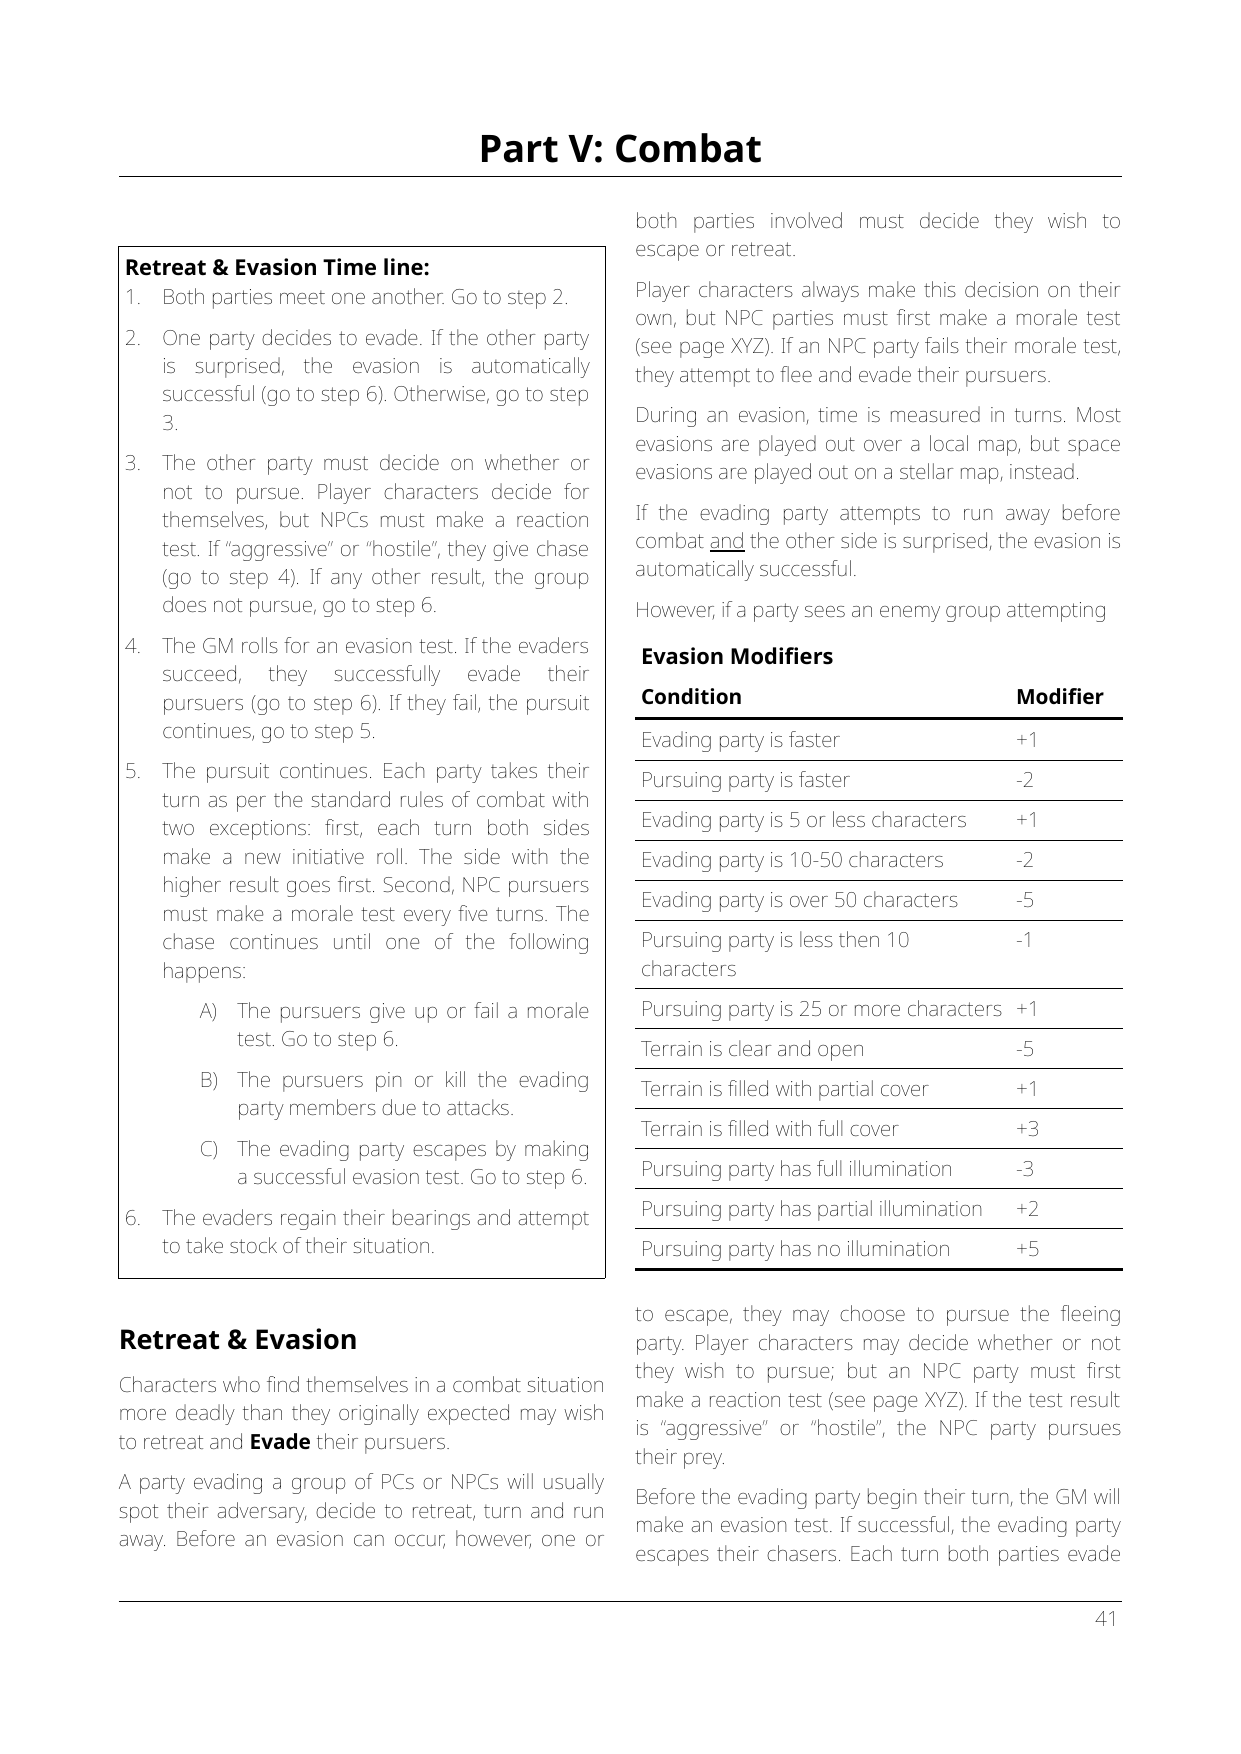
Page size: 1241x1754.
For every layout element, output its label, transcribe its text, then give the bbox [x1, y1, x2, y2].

text However, if a party sees an enemy group attempting [635, 595, 1122, 623]
table_cell +3 [1010, 1109, 1123, 1148]
table_cell -2 [1010, 761, 1123, 799]
table_cell Evading party is 10-50 characters [635, 841, 1010, 879]
table_cell +1 [1010, 801, 1123, 839]
table_cell Pursuing party is 25 or more characters [635, 989, 1010, 1028]
text Before the evading party begin their turn, the GM will make an evasion test. If successful, the evading party escapes their chasers. Each turn both parties evade [635, 1482, 1122, 1567]
table_cell +1 [1010, 1069, 1123, 1108]
table_cell Pursuing party has full illumination [635, 1149, 1010, 1188]
table_cell Evading party is 5 or less characters [635, 801, 1010, 839]
table_cell Terrain is clear and open [635, 1029, 1010, 1068]
text Player characters always make this decision on their own, but NPC parties must first make a morale test (see page XYZ). If an NPC party fails their morale test, they attempt to flee and evade their pursuers. [635, 275, 1122, 388]
table_header Retreat & Evasion Time line: Both parties meet one another. Go to step 2. One party decides to evade. If the other party is surprised, the evasion is automatically successful (go to step 6). Otherwise, go to step 3. The other party must decide on whether or not to pursue. Player characters decide for themselves, but NPCs must make a reaction test. If “aggressive” or “hostile”, they give chase (go to step 4). If any other result, the group does not pursue, go to step 6. The GM rolls for an evasion test. If the evaders succeed, they successfully evade their pursuers (go to step 6). If they fail, the pursuit continues, go to step 5. The pursuit continues. Each party takes their turn as per the standard rules of combat with two exceptions: first, each turn both sides make a new initiative roll. The side with the higher result goes first. Second, NPC pursuers must make a morale test every five turns. The chase continues until one of the following happens: The pursuers give up or fail a morale test. Go to step 6. The pursuers pin or kill the evading party members due to attacks. The evading party escapes by making a successful evasion test. Go to step 6. The evaders regain their bearings and attempt to take stock of their situation. [119, 247, 605, 1278]
table_cell -3 [1010, 1149, 1123, 1188]
table_cell Pursuing party is faster [635, 761, 1010, 799]
table_cell +1 [1010, 989, 1123, 1028]
table_cell +5 [1010, 1229, 1123, 1268]
text During an evasion, time is measured in turns. Most evasions are played out over a local map, but space evasions are played out on a stellar map, instead. [635, 400, 1122, 486]
table_cell Evading party is over 50 characters [635, 881, 1010, 919]
text If the evading party attempts to run away before combat and the other side is surprised, the evasion is automatically successful. [635, 498, 1122, 583]
table_cell Terrain is filled with partial cover [635, 1069, 1010, 1108]
table_cell -1 [1010, 921, 1123, 988]
table_cell +2 [1010, 1189, 1123, 1228]
text both parties involved must decide they wish to escape or retreat. [635, 206, 1122, 263]
table_cell -5 [1010, 1029, 1123, 1068]
table_cell -2 [1010, 841, 1123, 879]
table_cell Condition [635, 677, 1010, 717]
table_cell Pursuing party is less then 10 characters [635, 921, 1010, 988]
table_cell Pursuing party has partial illumination [635, 1189, 1010, 1228]
text A party evading a group of PCs or NPCs will usually spot their adversary, decide to retreat, turn and run away. Before an evasion can occur, however, one or [118, 1467, 605, 1553]
table_cell +1 [1010, 720, 1123, 759]
table_cell Terrain is filled with full cover [635, 1109, 1010, 1148]
table_cell Modifier [1010, 677, 1123, 717]
table_cell Evading party is faster [635, 720, 1010, 759]
table_cell Pursuing party has no illumination [635, 1229, 1010, 1268]
table_header Evasion Modifiers [635, 635, 1123, 677]
text Characters who find themselves in a combat situation more deadly than they originally expected may wish to retreat and Evade their pursuers. [118, 1370, 605, 1455]
table_cell -5 [1010, 881, 1123, 919]
text to escape, they may choose to pursue the fleeing party. Player characters may decide whether or not they wish to pursue; but an NPC party must first make a reaction test (see page XYZ). If the test result is “aggressive” or “hostile”, the NPC party pursues their prey. [635, 1271, 1122, 1470]
subtitle Retreat & Evasion [118, 1321, 605, 1358]
